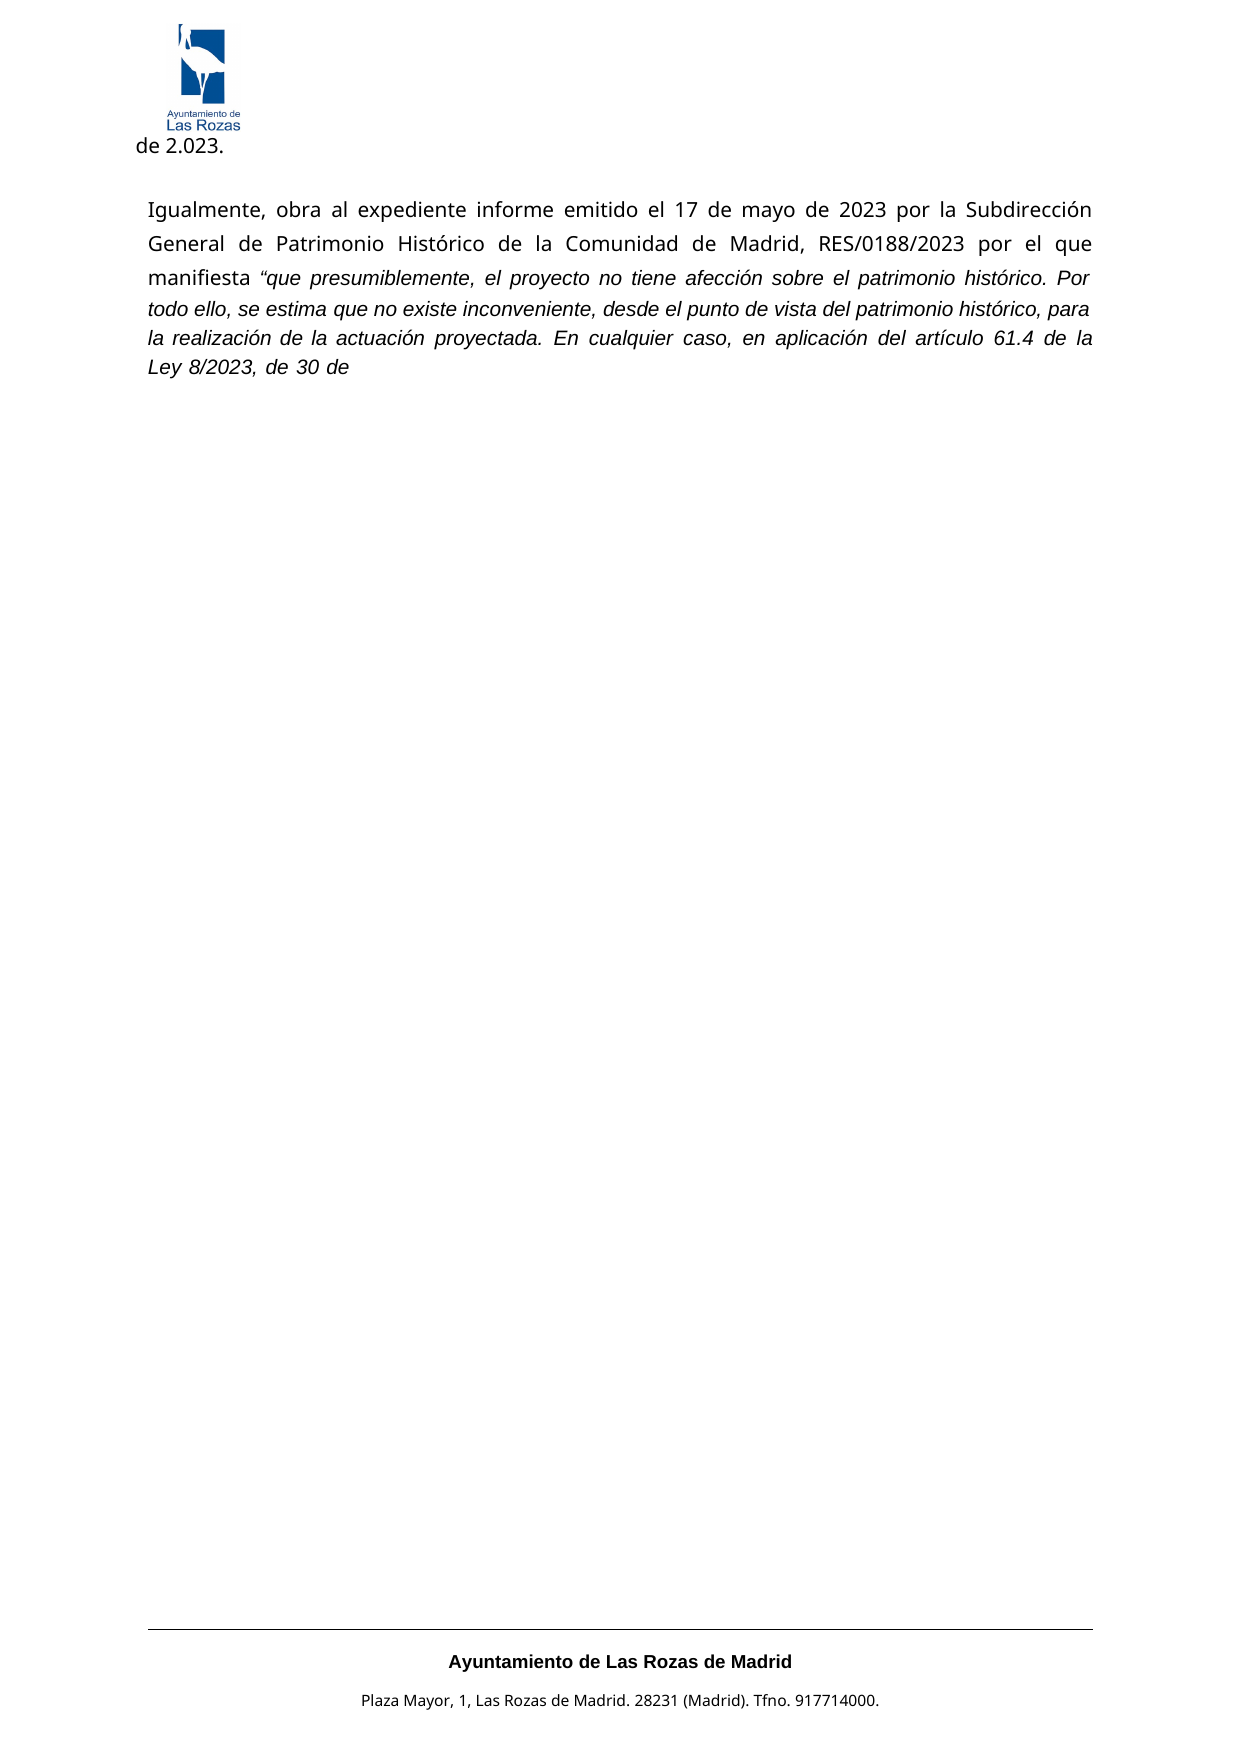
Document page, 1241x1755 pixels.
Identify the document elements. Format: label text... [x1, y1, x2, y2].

text Igualmente, obra al expediente informe emitido el 17 de mayo de 2023 por la Subdirección General de Patrimonio Histórico de la Comunidad de Madrid, RES/0188/2023 por el que manifiesta “que presumiblemente, el proyecto no tiene afección sobre el patrimonio histórico. Por todo ello, se estima que no existe inconveniente, desde el punto de vista del patrimonio histórico, para la realización de la actuación proyectada. En cualquier caso, en aplicación del artículo 61.4 de la Ley 8/2023, de 30 de [148, 195, 1093, 379]
list de 2.023. [135, 131, 1105, 160]
